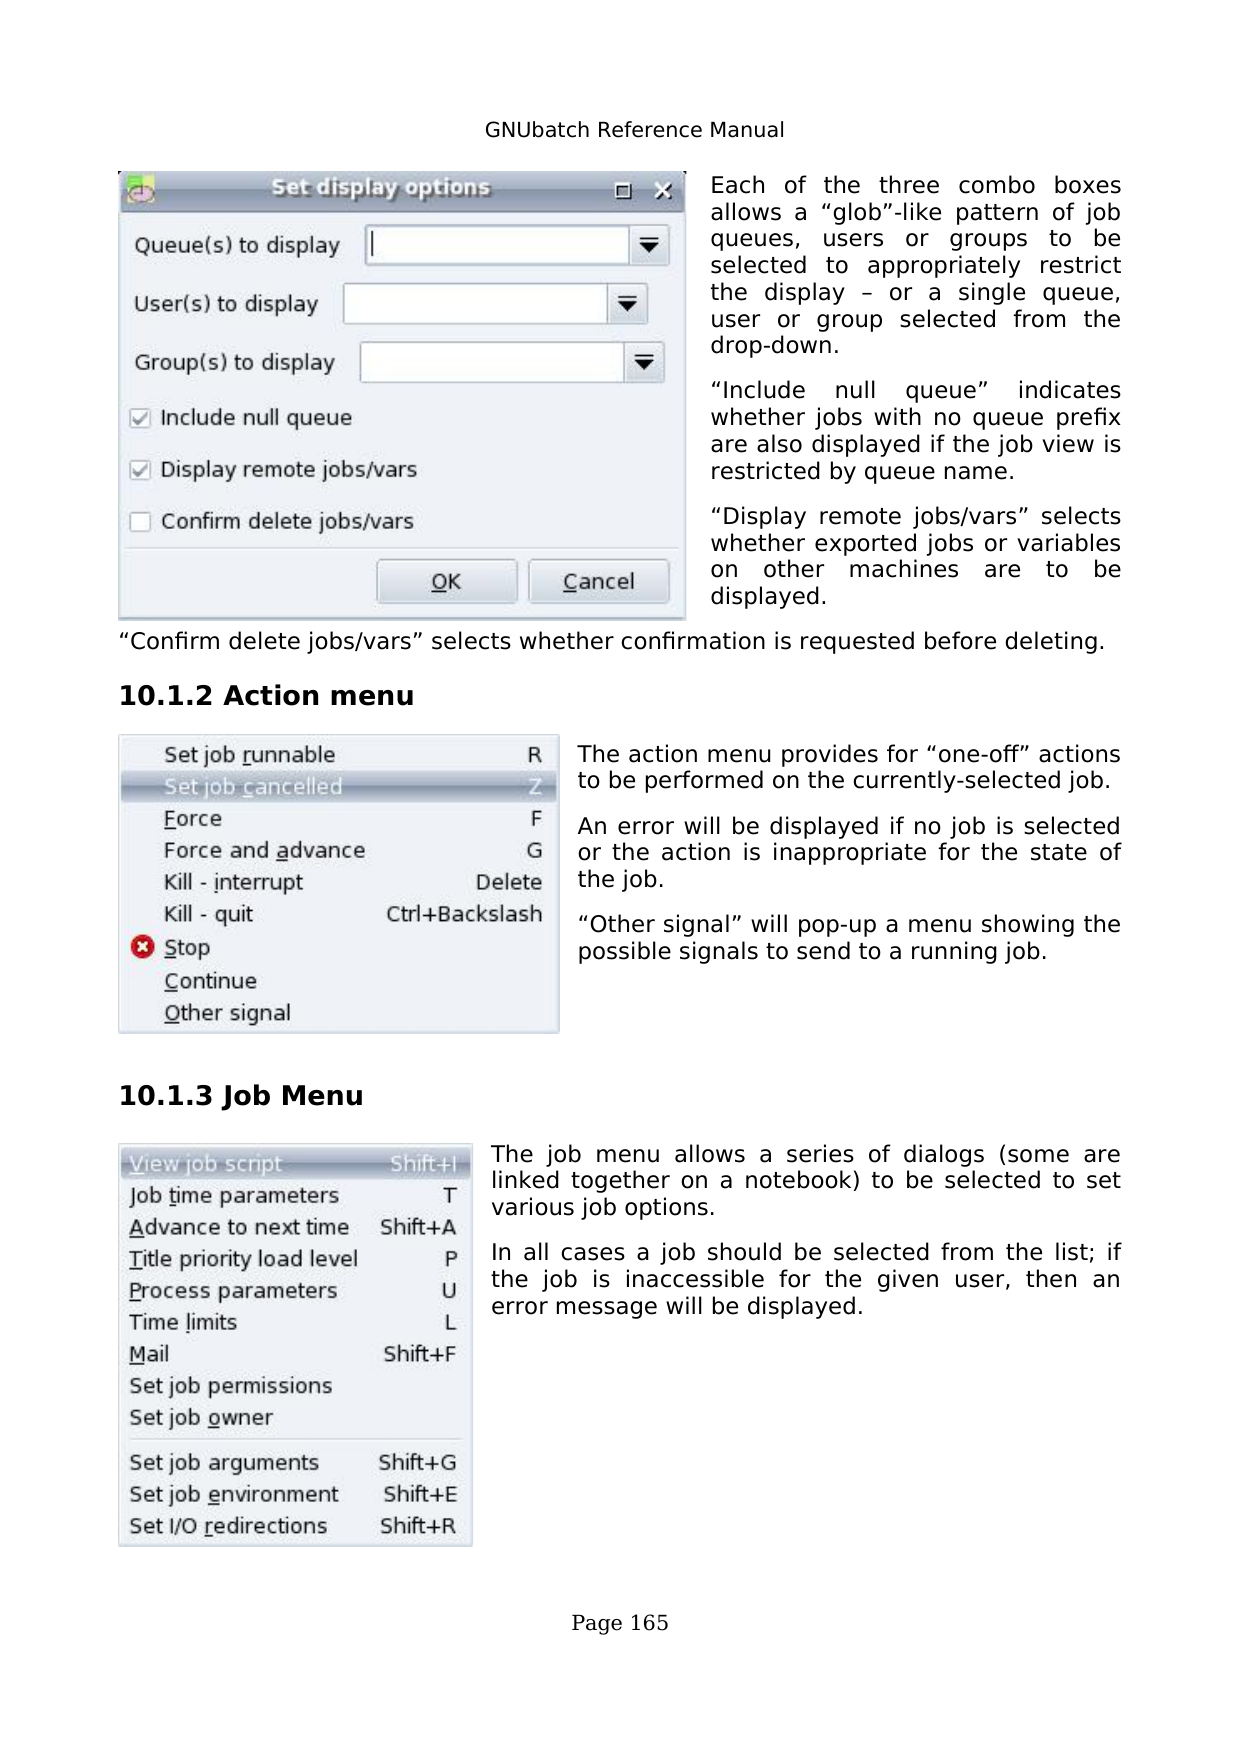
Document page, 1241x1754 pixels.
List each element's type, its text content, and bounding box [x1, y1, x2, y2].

text Each of the three combo boxes allows a “glob”-like pattern of job queues, users or groups to be selected to appropriately restrict the display – or a single queue, user or group selected from the drop-down. [687, 172, 1122, 359]
subtitle Action menu [118, 680, 1122, 711]
text The action menu provides for “one-off” actions to be performed on the currently-selected job. [560, 741, 1122, 794]
picture [118, 171, 687, 621]
text The job menu allows a series of dialogs (some are linked together on a notebook) to be selected to set various job options. [118, 1141, 1122, 1221]
text “Display remote jobs/vars” selects whether exported jobs or variables on other machines are to be displayed. [687, 503, 1122, 610]
text “Confirm delete jobs/vars” selects whether confirmation is requested before deleting. [118, 628, 1122, 655]
picture [118, 734, 560, 1034]
text In all cases a job should be selected from the list; if the job is inaccessible for the given user, then an error message will be displayed. [474, 1239, 1122, 1320]
text “Include null queue” indicates whether jobs with no queue prefix are also displayed if the job view is restricted by queue name. [687, 378, 1122, 485]
text An error will be displayed if no job is selected or the action is inappropriate for the state of the job. [560, 813, 1122, 893]
text “Other signal” will pop-up a menu showing the possible signals to send to a running job. [560, 911, 1122, 965]
subtitle Job Menu [118, 1080, 1122, 1111]
picture [118, 1143, 474, 1547]
